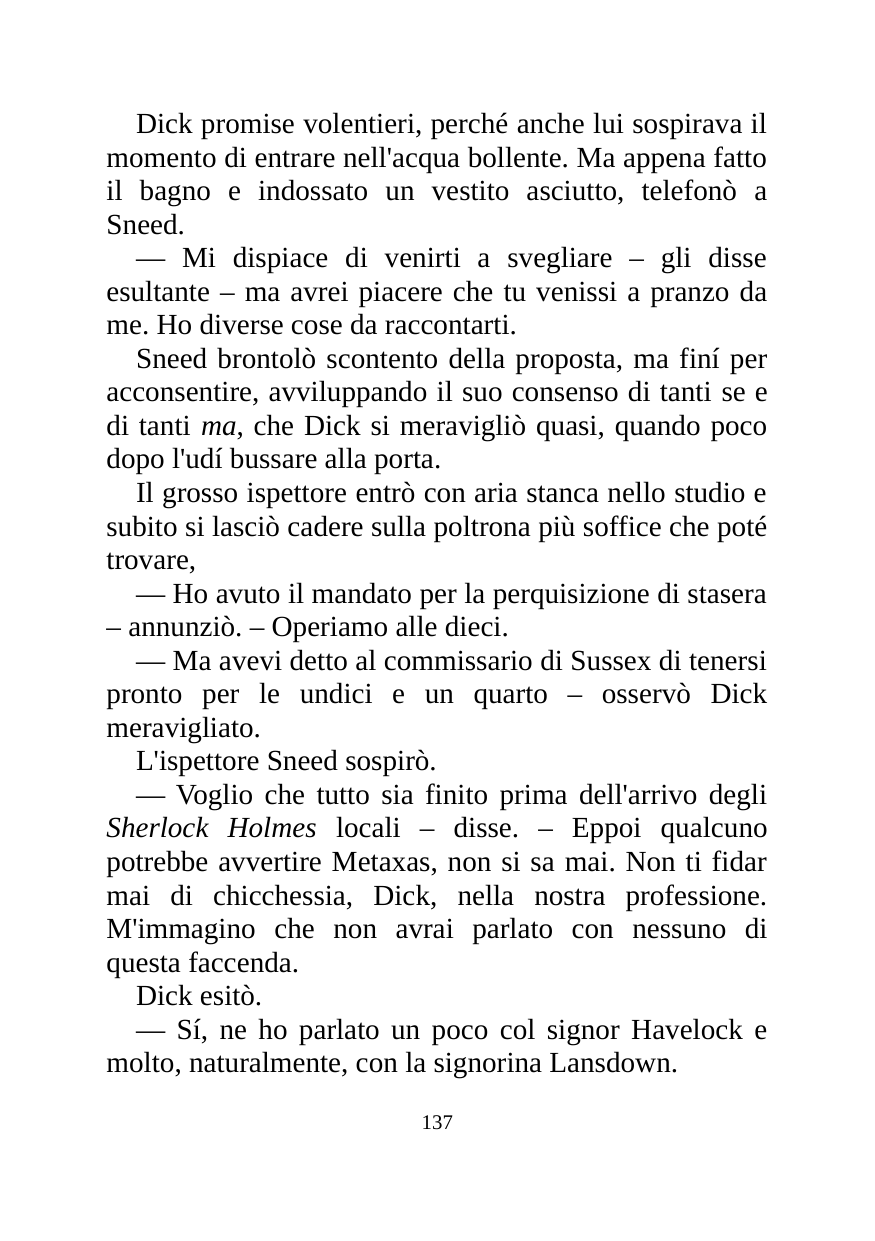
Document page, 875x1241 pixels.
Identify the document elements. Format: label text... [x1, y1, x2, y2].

text Sneed brontolò scontento della proposta, ma finí per acconsentire, avviluppando il suo consenso di tanti se e di tanti ma, che Dick si meravigliò quasi, quando poco dopo l'udí bussare alla porta. [106, 341, 768, 475]
text Dick promise volentieri, perché anche lui sospirava il momento di entrare nell'acqua bollente. Ma appena fatto il bagno e indossato un vestito asciutto, telefonò a Sneed. [106, 106, 768, 240]
text — Ho avuto il mandato per la perquisizione di stasera – annunziò. – Operiamo alle dieci. [106, 576, 768, 643]
text Il grosso ispettore entrò con aria stanca nello studio e subito si lasciò cadere sulla poltrona più soffice che poté trovare, [106, 475, 768, 576]
text Dick esitò. [106, 978, 768, 1012]
text — Ma avevi detto al commissario di Sussex di tenersi pronto per le undici e un quarto – osservò Dick meravigliato. [106, 643, 768, 743]
text — Voglio che tutto sia finito prima dell'arrivo degli Sherlock Holmes locali – disse. – Eppoi qualcuno potrebbe avvertire Metaxas, non si sa mai. Non ti fidar mai di chicchessia, Dick, nella nostra professione. M'immagino che non avrai parlato con nessuno di questa faccenda. [106, 777, 768, 978]
text — Sí, ne ho parlato un poco col signor Havelock e molto, naturalmente, con la signorina Lansdown. [106, 1012, 768, 1079]
text — Mi dispiace di venirti a svegliare – gli disse esultante – ma avrei piacere che tu venissi a pranzo da me. Ho diverse cose da raccontarti. [106, 240, 768, 341]
text L'ispettore Sneed sospirò. [106, 743, 768, 777]
